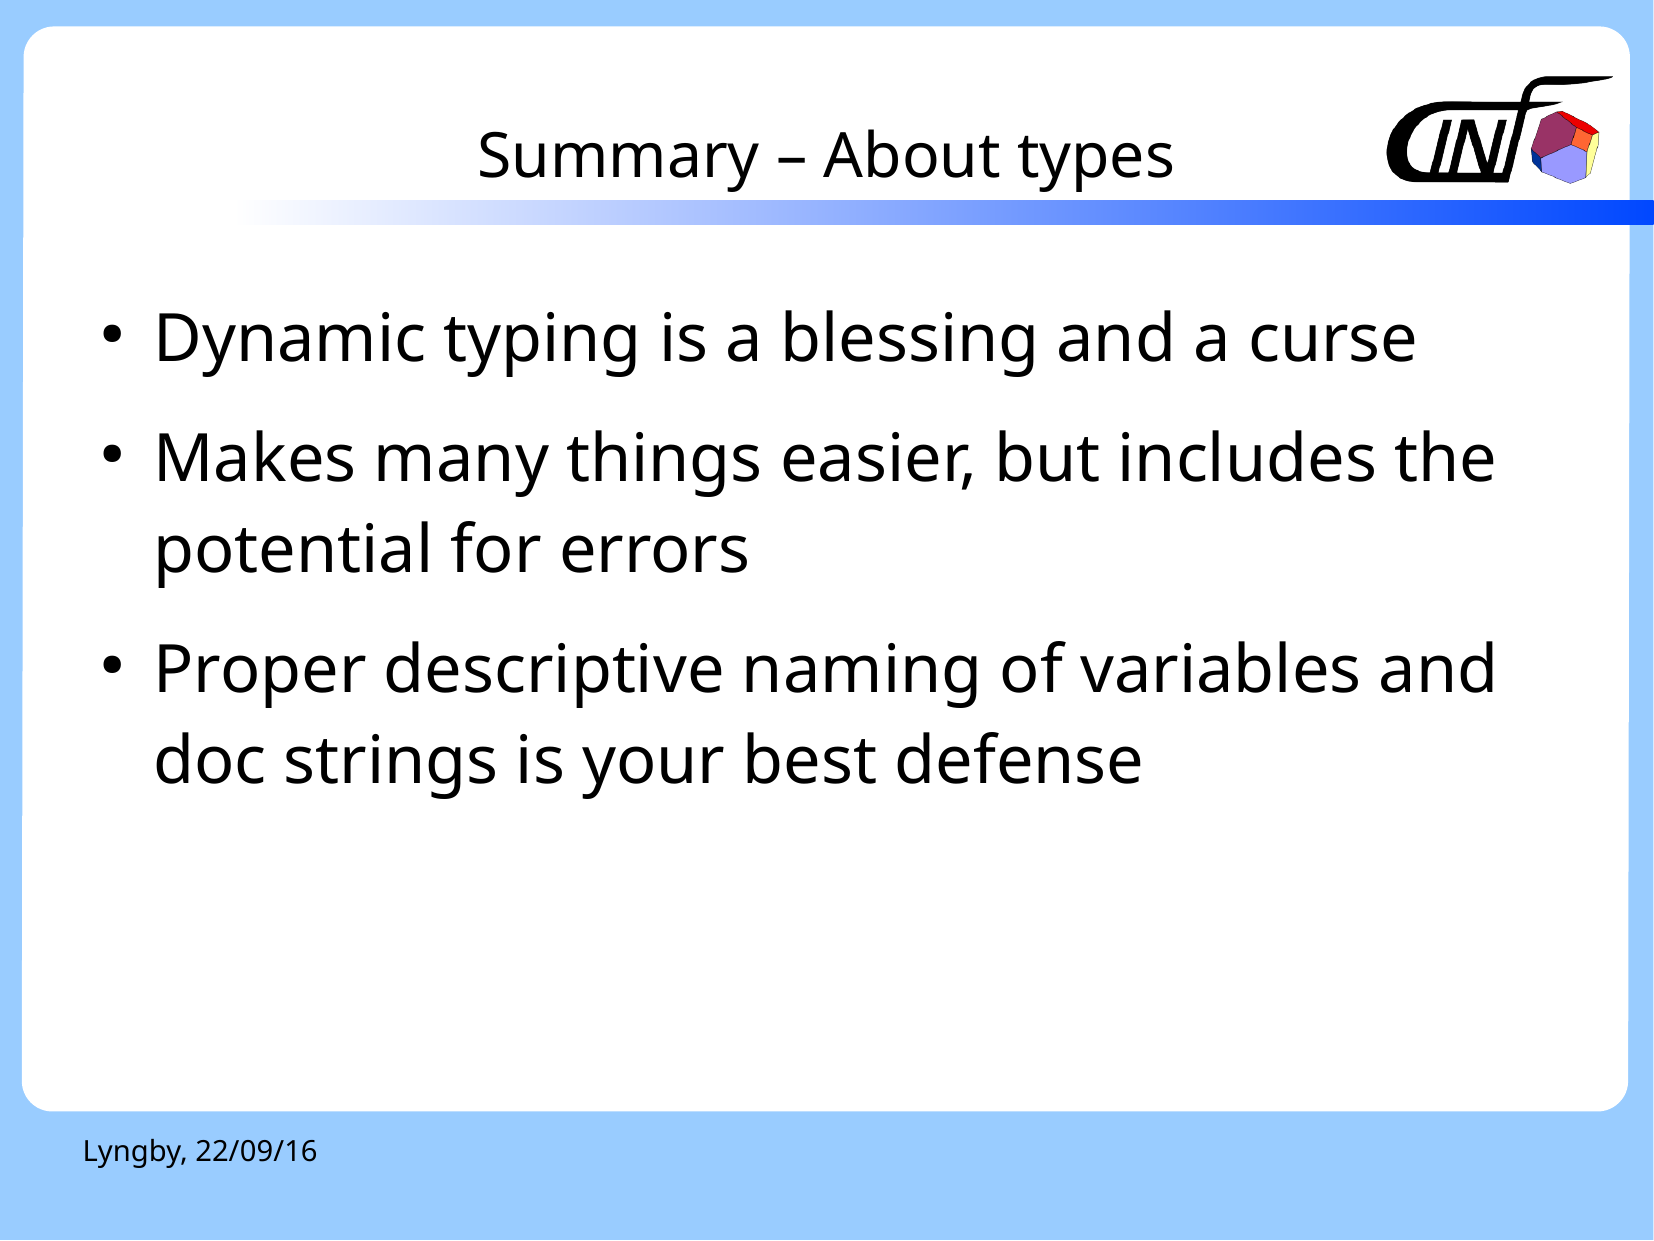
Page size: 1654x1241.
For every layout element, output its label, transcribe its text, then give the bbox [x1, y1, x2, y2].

list Dynamic typing is a blessing and a curse Makes many things easier, but includes the potential for errors Proper descriptive naming of variables and doc strings is your best defense [82, 290, 1571, 1010]
picture [1571, 76, 1613, 184]
title Summary – About types [82, 49, 1571, 257]
